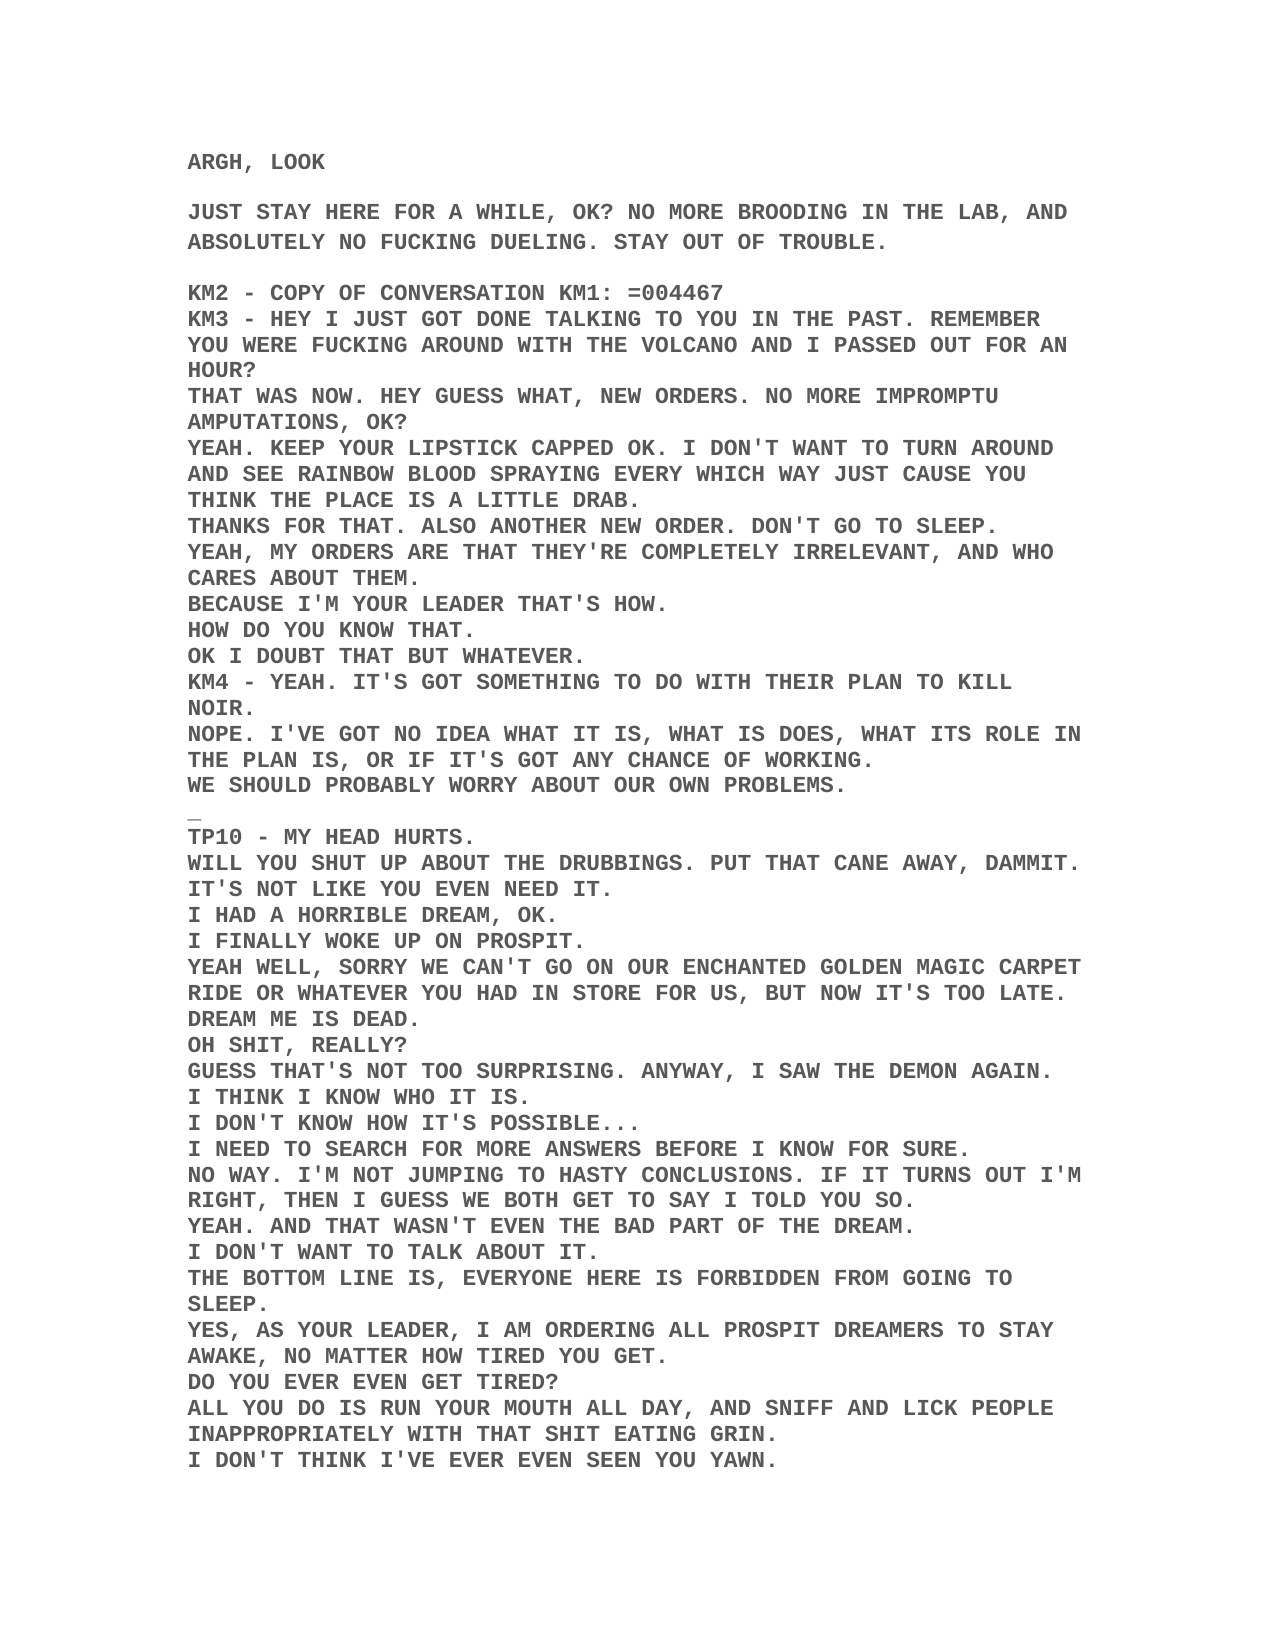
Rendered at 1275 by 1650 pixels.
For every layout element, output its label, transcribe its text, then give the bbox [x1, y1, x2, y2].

text NOPE. I'VE GOT NO IDEA WHAT IT IS, WHAT IS DOES, WHAT ITS ROLE IN THE PLAN IS, OR IF IT'S GOT ANY CHANCE OF WORKING. [187, 722, 1087, 774]
text KM3 - HEY I JUST GOT DONE TALKING TO YOU IN THE PAST. REMEMBER YOU WERE FUCKING AROUND WITH THE VOLCANO AND I PASSED OUT FOR AN HOUR? [187, 307, 1087, 385]
text THE BOTTOM LINE IS, EVERYONE HERE IS FORBIDDEN FROM GOING TO SLEEP. [187, 1267, 1087, 1318]
text I FINALLY WOKE UP ON PROSPIT. [187, 929, 1087, 955]
text DREAM ME IS DEAD. [187, 1007, 1087, 1033]
text BECAUSE I'M YOUR LEADER THAT'S HOW. [187, 592, 1087, 618]
text I NEED TO SEARCH FOR MORE ANSWERS BEFORE I KNOW FOR SURE. [187, 1137, 1087, 1163]
text WE SHOULD PROBABLY WORRY ABOUT OUR OWN PROBLEMS. [187, 774, 1087, 800]
text _ [187, 800, 1087, 826]
text KM4 - YEAH. IT'S GOT SOMETHING TO DO WITH THEIR PLAN TO KILL NOIR. [187, 670, 1087, 722]
text YEAH, MY ORDERS ARE THAT THEY'RE COMPLETELY IRRELEVANT, AND WHO CARES ABOUT THEM. [187, 540, 1087, 592]
text YES, AS YOUR LEADER, I AM ORDERING ALL PROSPIT DREAMERS TO STAY AWAKE, NO MATTER HOW TIRED YOU GET. [187, 1318, 1087, 1370]
text OH SHIT, REALLY? [187, 1033, 1087, 1059]
text I HAD A HORRIBLE DREAM, OK. [187, 903, 1087, 929]
text THAT WAS NOW. HEY GUESS WHAT, NEW ORDERS. NO MORE IMPROMPTU AMPUTATIONS, OK? [187, 385, 1087, 437]
text TP10 - MY HEAD HURTS. [187, 826, 1087, 852]
text ALL YOU DO IS RUN YOUR MOUTH ALL DAY, AND SNIFF AND LICK PEOPLE INAPPROPRIATELY WITH THAT SHIT EATING GRIN. [187, 1396, 1087, 1448]
text I THINK I KNOW WHO IT IS. [187, 1085, 1087, 1111]
text I DON'T THINK I'VE EVER EVEN SEEN YOU YAWN. [187, 1448, 1087, 1474]
text ARGH, LOOK [187, 150, 1087, 176]
text I DON'T WANT TO TALK ABOUT IT. [187, 1241, 1087, 1267]
text YEAH WELL, SORRY WE CAN'T GO ON OUR ENCHANTED GOLDEN MAGIC CARPET RIDE OR WHATEVER YOU HAD IN STORE FOR US, BUT NOW IT'S TOO LATE. [187, 955, 1087, 1007]
text WILL YOU SHUT UP ABOUT THE DRUBBINGS. PUT THAT CANE AWAY, DAMMIT. IT'S NOT LIKE YOU EVEN NEED IT. [187, 852, 1087, 903]
text YEAH. KEEP YOUR LIPSTICK CAPPED OK. I DON'T WANT TO TURN AROUND AND SEE RAINBOW BLOOD SPRAYING EVERY WHICH WAY JUST CAUSE YOU THINK THE PLACE IS A LITTLE DRAB. [187, 437, 1087, 514]
text THANKS FOR THAT. ALSO ANOTHER NEW ORDER. DON'T GO TO SLEEP. [187, 514, 1087, 540]
text KM2 - COPY OF CONVERSATION KM1: =004467 [187, 281, 1087, 307]
text I DON'T KNOW HOW IT'S POSSIBLE... [187, 1111, 1087, 1137]
text HOW DO YOU KNOW THAT. [187, 618, 1087, 644]
text NO WAY. I'M NOT JUMPING TO HASTY CONCLUSIONS. IF IT TURNS OUT I'M RIGHT, THEN I GUESS WE BOTH GET TO SAY I TOLD YOU SO. [187, 1163, 1087, 1215]
text DO YOU EVER EVEN GET TIRED? [187, 1370, 1087, 1396]
text OK I DOUBT THAT BUT WHATEVER. [187, 644, 1087, 670]
text YEAH. AND THAT WASN'T EVEN THE BAD PART OF THE DREAM. [187, 1215, 1087, 1241]
text JUST STAY HERE FOR A WHILE, OK? NO MORE BROODING IN THE LAB, AND ABSOLUTELY NO FUCKING DUELING. STAY OUT OF TROUBLE. [187, 201, 1087, 256]
text GUESS THAT'S NOT TOO SURPRISING. ANYWAY, I SAW THE DEMON AGAIN. [187, 1059, 1087, 1085]
